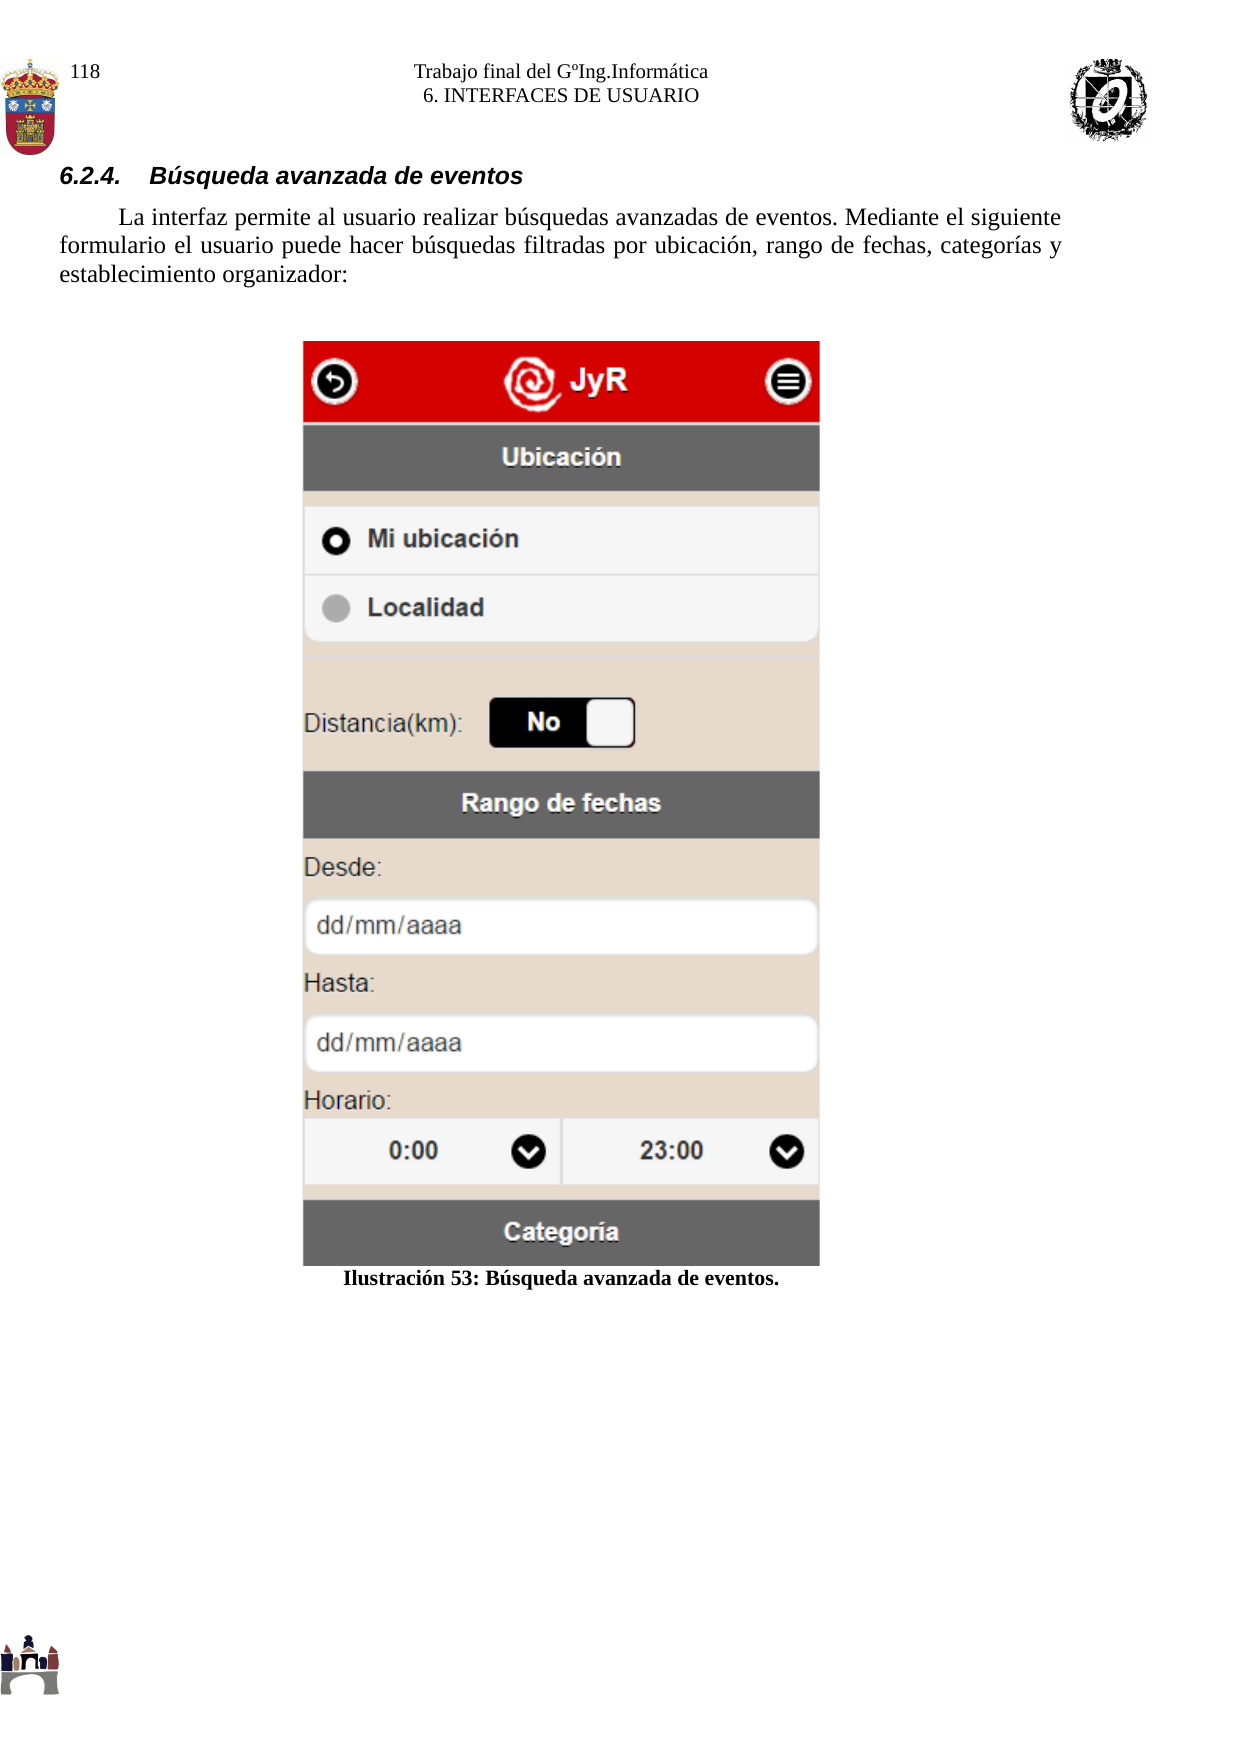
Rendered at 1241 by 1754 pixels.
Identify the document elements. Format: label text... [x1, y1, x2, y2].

picture [1063, 59, 1152, 144]
text La interfaz permite al usuario realizar búsquedas avanzadas de eventos. Mediante el siguiente formulario el usuario puede hacer búsquedas filtradas por ubicación, rango de fechas, categorías y establecimiento organizador: [59, 202, 1063, 288]
picture [0, 1634, 59, 1695]
text Ilustración 53: Búsqueda avanzada de eventos. [302, 1266, 820, 1291]
picture [0, 59, 59, 155]
picture [302, 341, 820, 1266]
subtitle Búsqueda avanzada de eventos [59, 161, 1063, 190]
